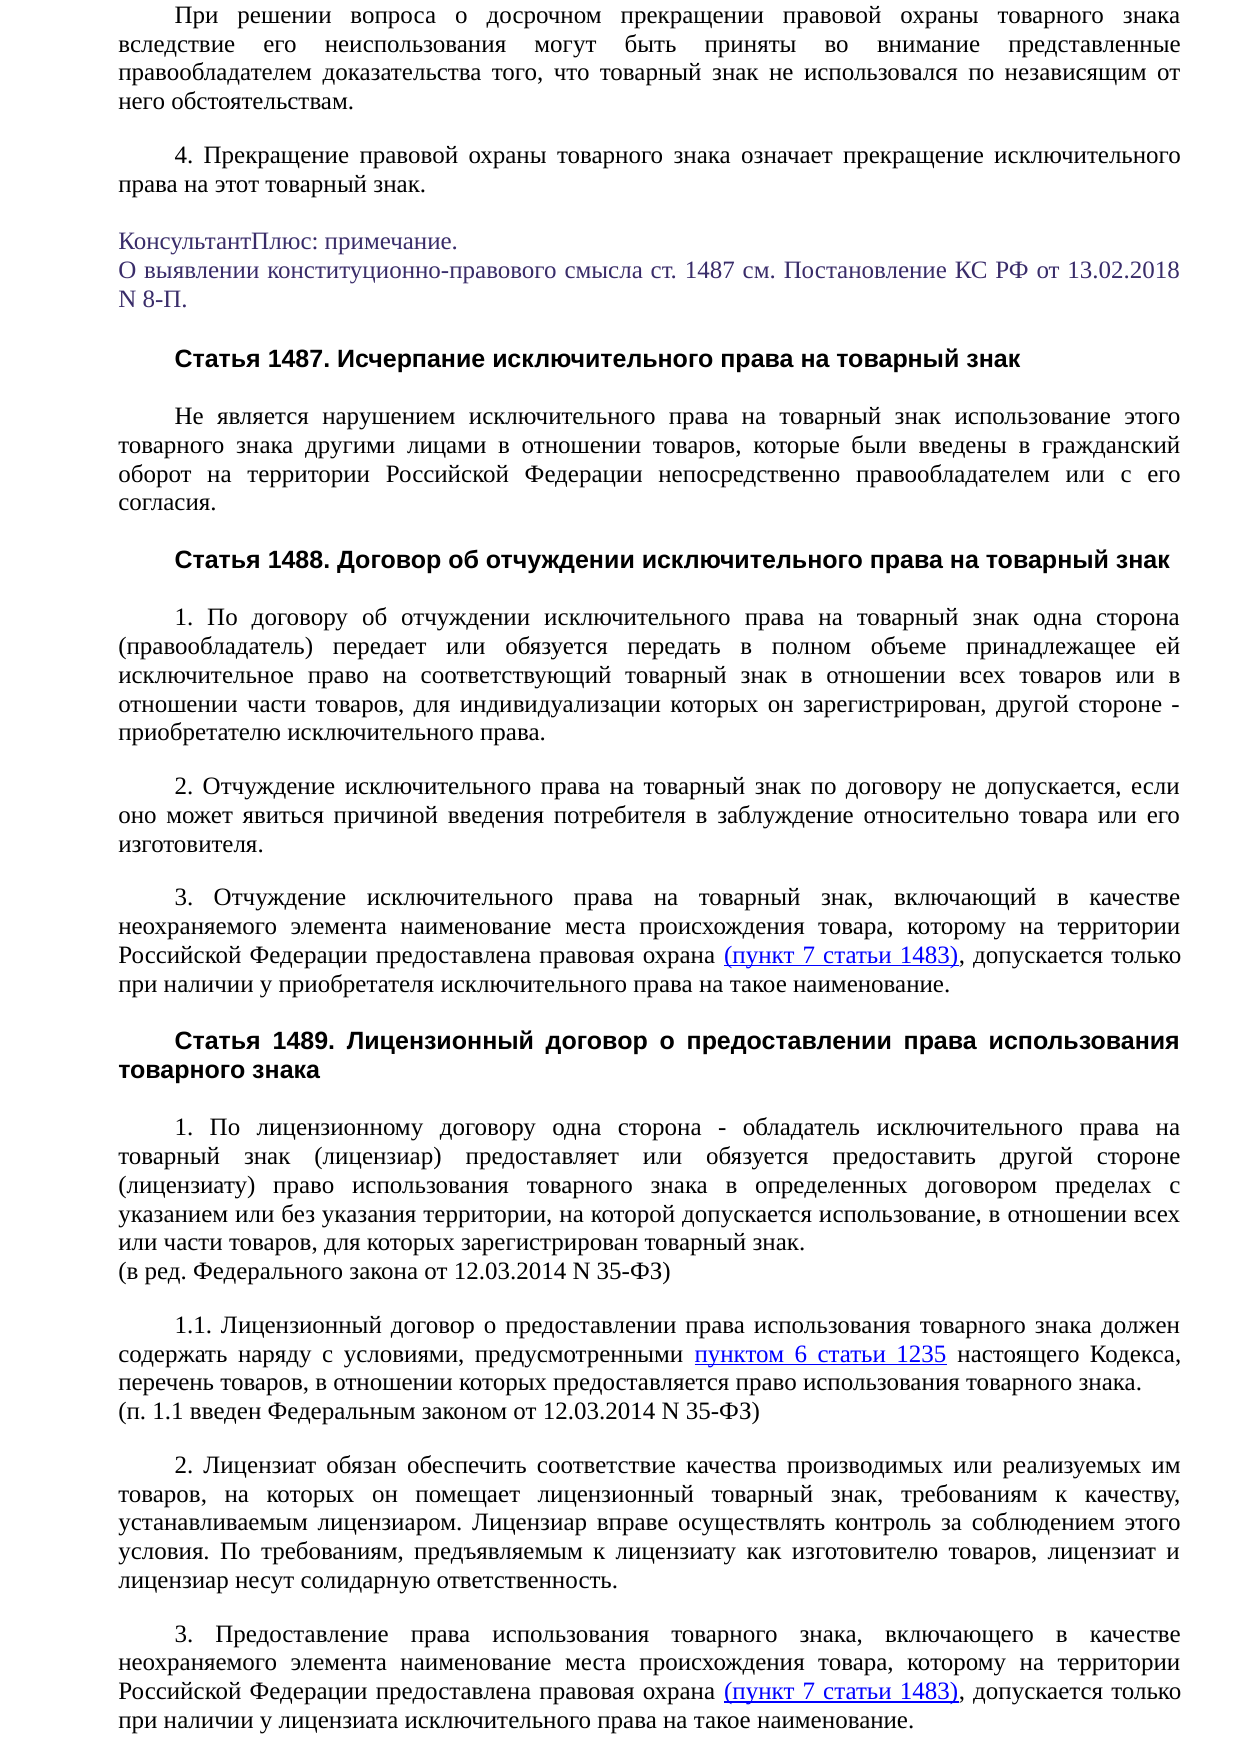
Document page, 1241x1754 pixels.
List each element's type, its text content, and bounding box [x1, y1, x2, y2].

text (в ред. Федерального закона от 12.03.2014 N 35-ФЗ) [118, 1256, 1181, 1285]
text 1. По лицензионному договору одна сторона - обладатель исключительного права на товарный знак (лицензиар) предоставляет или обязуется предоставить другой стороне (лицензиату) право использования товарного знака в определенных договором пределах с указанием или без указания территории, на которой допускается использование, в отношении всех или части товаров, для которых зарегистрирован товарный знак. [118, 1112, 1181, 1256]
text 1.1. Лицензионный договор о предоставлении права использования товарного знака должен содержать наряду с условиями, предусмотренными пунктом 6 статьи 1235 настоящего Кодекса, перечень товаров, в отношении которых предоставляется право использования товарного знака. [118, 1310, 1181, 1396]
title Статья 1487. Исчерпание исключительного права на товарный знак [118, 344, 1181, 372]
title Статья 1489. Лицензионный договор о предоставлении права использования товарного знака [118, 1026, 1181, 1084]
text 2. Отчуждение исключительного права на товарный знак по договору не допускается, если оно может явиться причиной введения потребителя в заблуждение относительно товара или его изготовителя. [118, 771, 1181, 857]
text Не является нарушением исключительного права на товарный знак использование этого товарного знака другими лицами в отношении товаров, которые были введены в гражданский оборот на территории Российской Федерации непосредственно правообладателем или с его согласия. [118, 401, 1181, 516]
text КонсультантПлюс: примечание. [118, 226, 1181, 255]
text (п. 1.1 введен Федеральным законом от 12.03.2014 N 35-ФЗ) [118, 1396, 1181, 1425]
title Статья 1488. Договор об отчуждении исключительного права на товарный знак [118, 545, 1181, 574]
text 3. Предоставление права использования товарного знака, включающего в качестве неохраняемого элемента наименование места происхождения товара, которому на территории Российской Федерации предоставлена правовая охрана (пункт 7 статьи 1483), допускается только при наличии у лицензиата исключительного права на такое наименование. [118, 1619, 1181, 1734]
text При решении вопроса о досрочном прекращении правовой охраны товарного знака вследствие его неиспользования могут быть приняты во внимание представленные правообладателем доказательства того, что товарный знак не использовался по независящим от него обстоятельствам. [118, 0, 1181, 115]
text 4. Прекращение правовой охраны товарного знака означает прекращение исключительного права на этот товарный знак. [118, 140, 1181, 197]
text О выявлении конституционно-правового смысла ст. 1487 см. Постановление КС РФ от 13.02.2018 N 8-П. [118, 255, 1181, 312]
text 3. Отчуждение исключительного права на товарный знак, включающий в качестве неохраняемого элемента наименование места происхождения товара, которому на территории Российской Федерации предоставлена правовая охрана (пункт 7 статьи 1483), допускается только при наличии у приобретателя исключительного права на такое наименование. [118, 882, 1181, 997]
text 1. По договору об отчуждении исключительного права на товарный знак одна сторона (правообладатель) передает или обязуется передать в полном объеме принадлежащее ей исключительное право на соответствующий товарный знак в отношении всех товаров или в отношении части товаров, для индивидуализации которых он зарегистрирован, другой стороне - приобретателю исключительного права. [118, 602, 1181, 746]
text 2. Лицензиат обязан обеспечить соответствие качества производимых или реализуемых им товаров, на которых он помещает лицензионный товарный знак, требованиям к качеству, устанавливаемым лицензиаром. Лицензиар вправе осуществлять контроль за соблюдением этого условия. По требованиям, предъявляемым к лицензиату как изготовителю товаров, лицензиат и лицензиар несут солидарную ответственность. [118, 1450, 1181, 1594]
